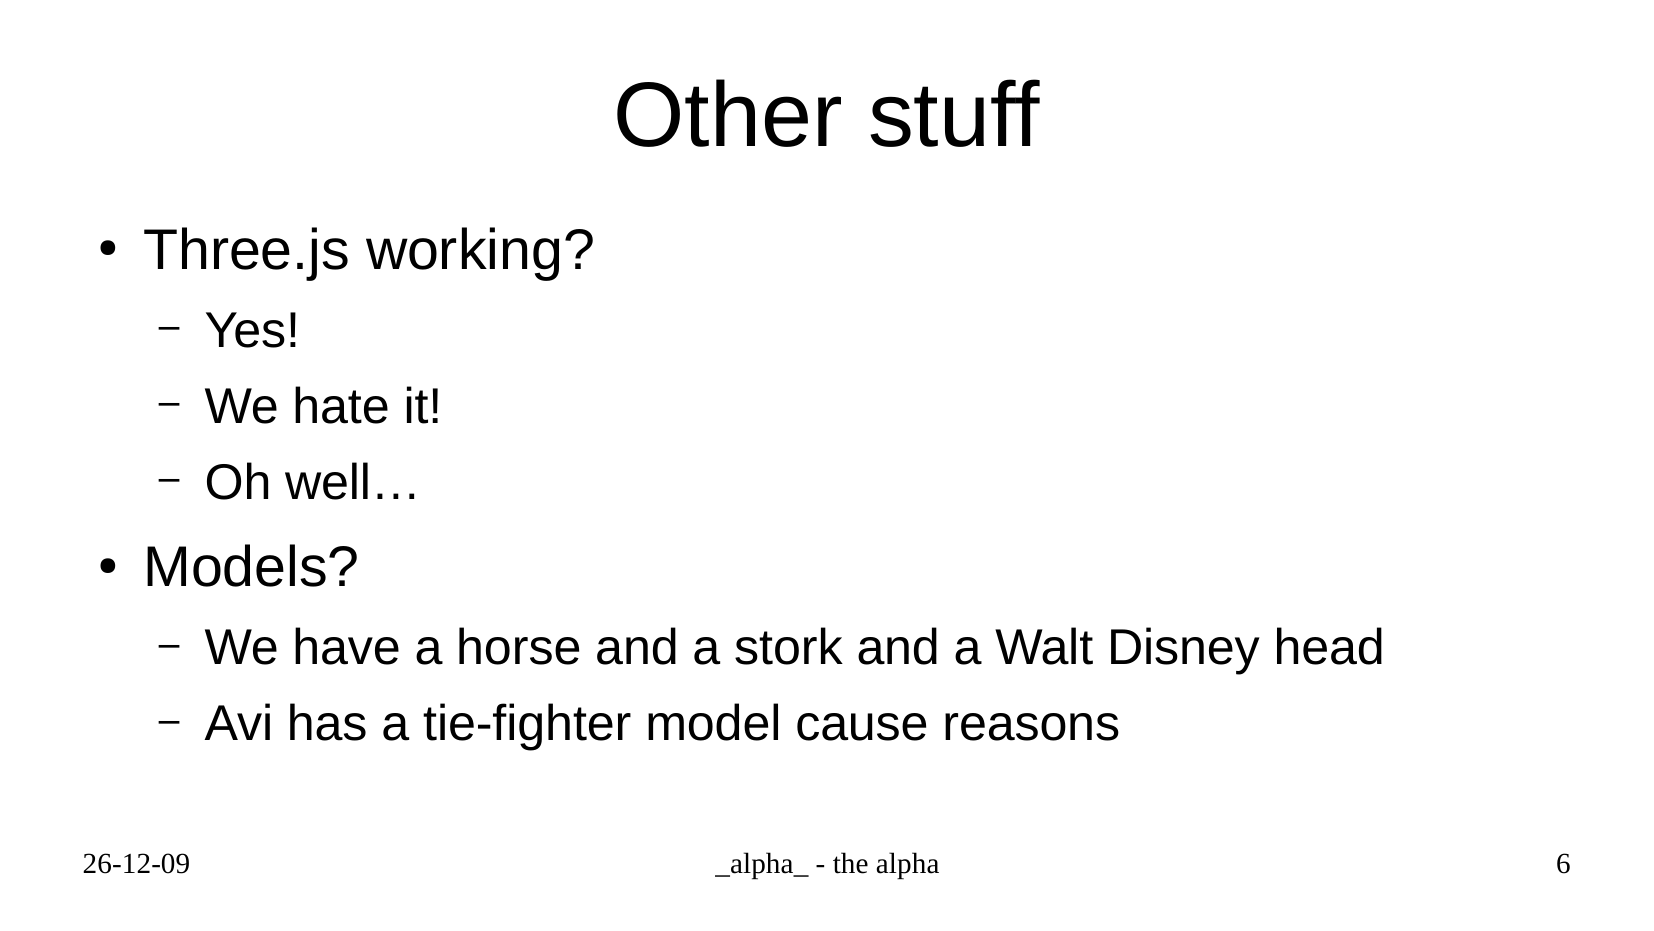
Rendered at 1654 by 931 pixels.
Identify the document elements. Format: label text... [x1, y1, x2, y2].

title Other stuff [82, 37, 1571, 193]
list Three.js working? Yes! We hate it! Oh well… Models? We have a horse and a stork and a Walt Disney head Avi has a tie-fighter model cause reasons [82, 217, 1571, 758]
